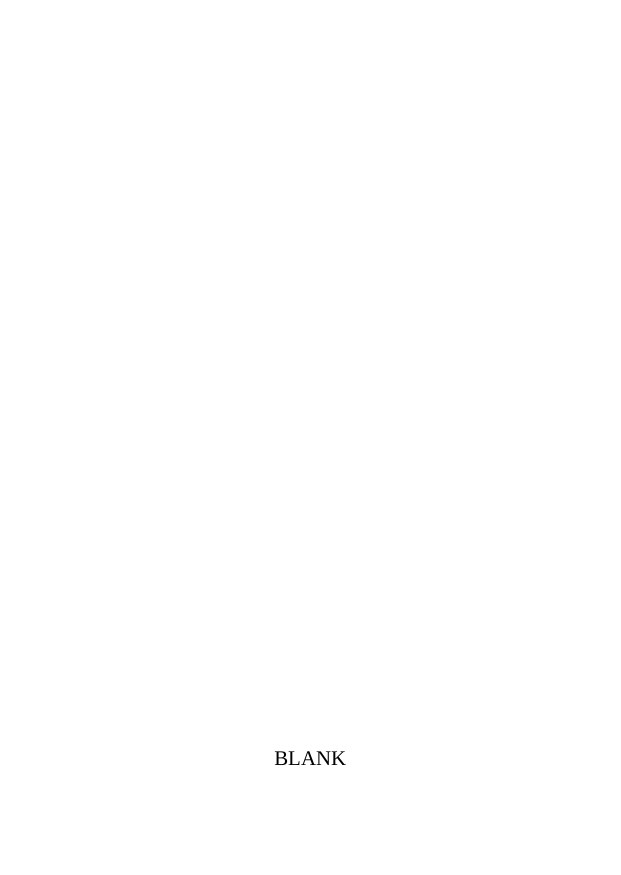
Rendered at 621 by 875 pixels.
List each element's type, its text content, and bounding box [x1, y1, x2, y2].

text BLANK [59, 746, 561, 769]
